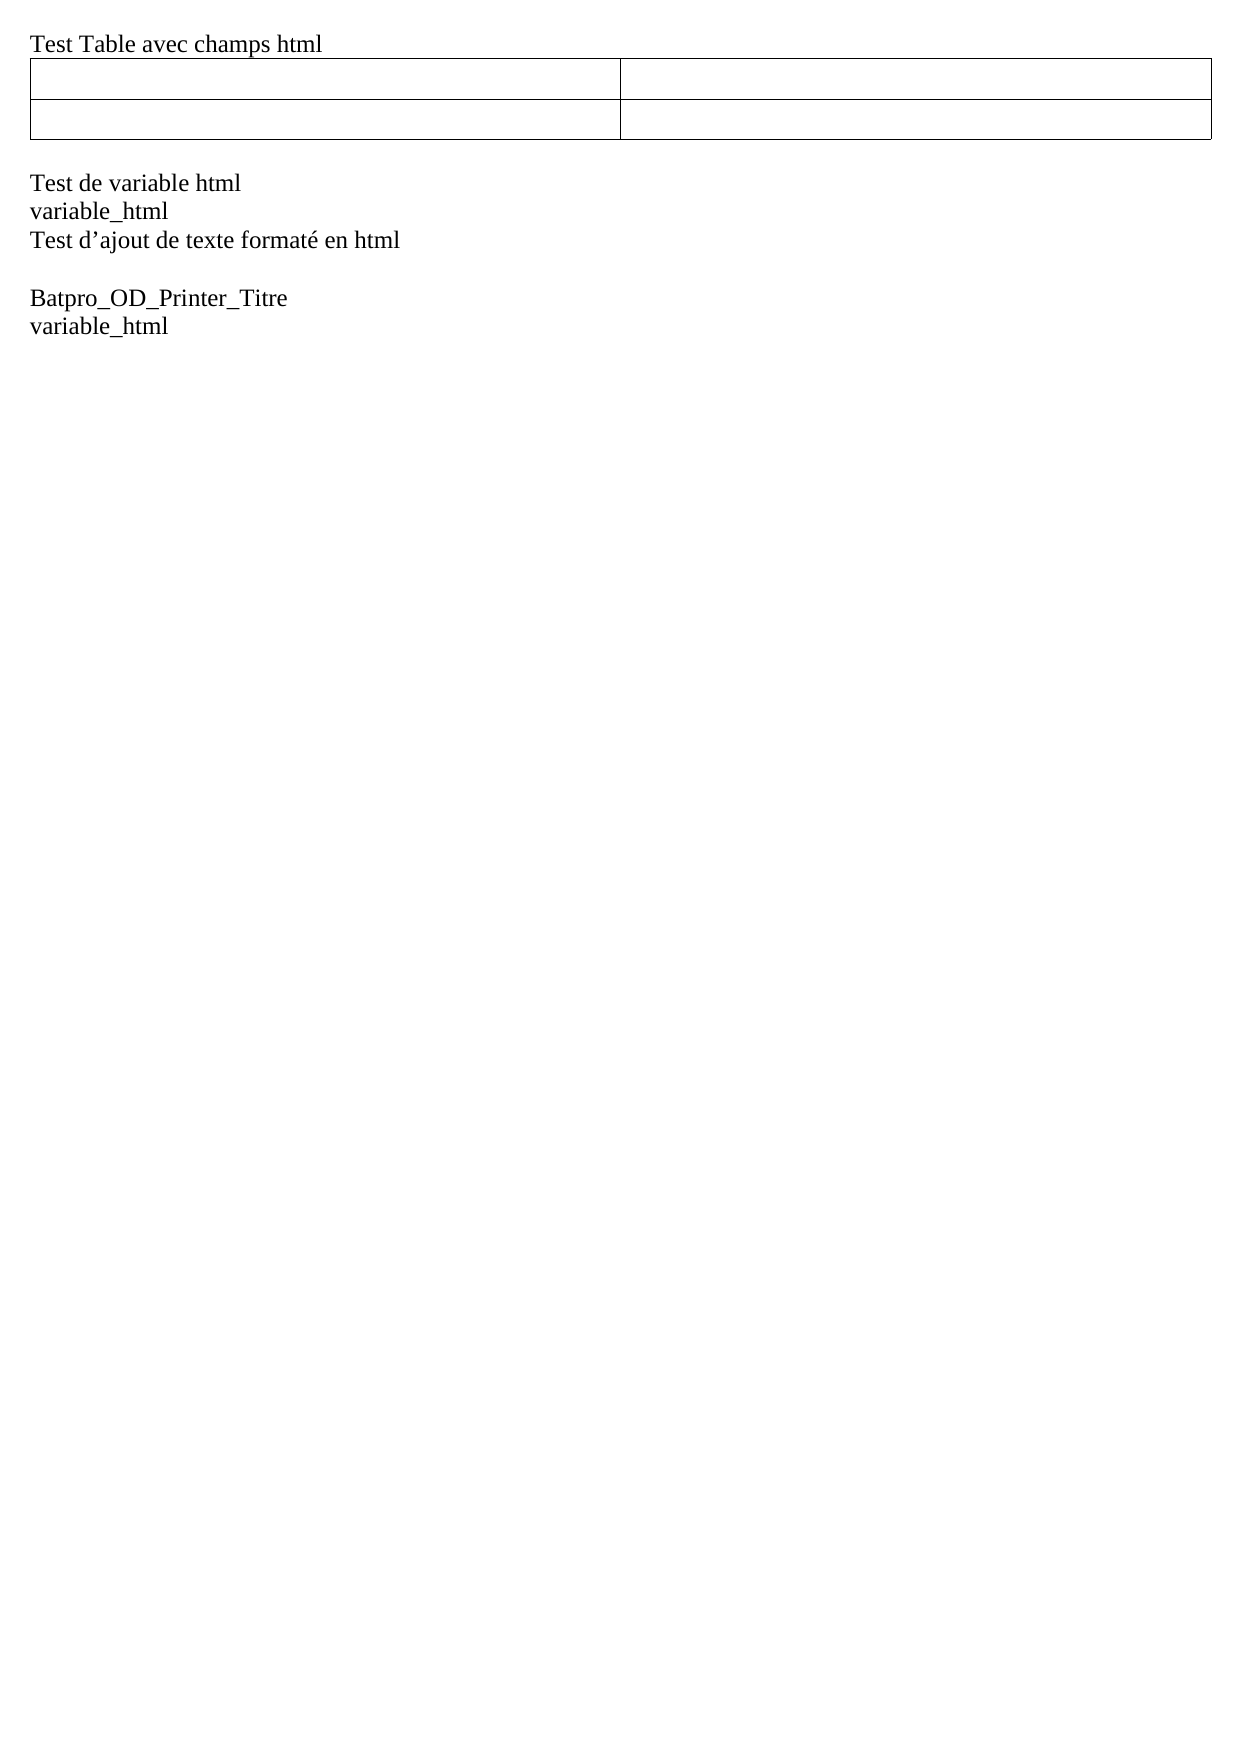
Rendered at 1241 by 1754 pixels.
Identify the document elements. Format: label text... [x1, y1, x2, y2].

text Test d’ajout de texte formaté en html [29, 225, 1211, 254]
text variable_html [29, 196, 1211, 225]
table_cell [621, 100, 1211, 139]
table_header [31, 59, 620, 99]
text Test Table avec champs html [29, 29, 1211, 58]
table_cell [31, 100, 620, 139]
table_header [621, 59, 1211, 99]
table_header [30, 340, 1211, 369]
text Test de variable html [29, 168, 1211, 196]
table_cell [30, 369, 1211, 398]
